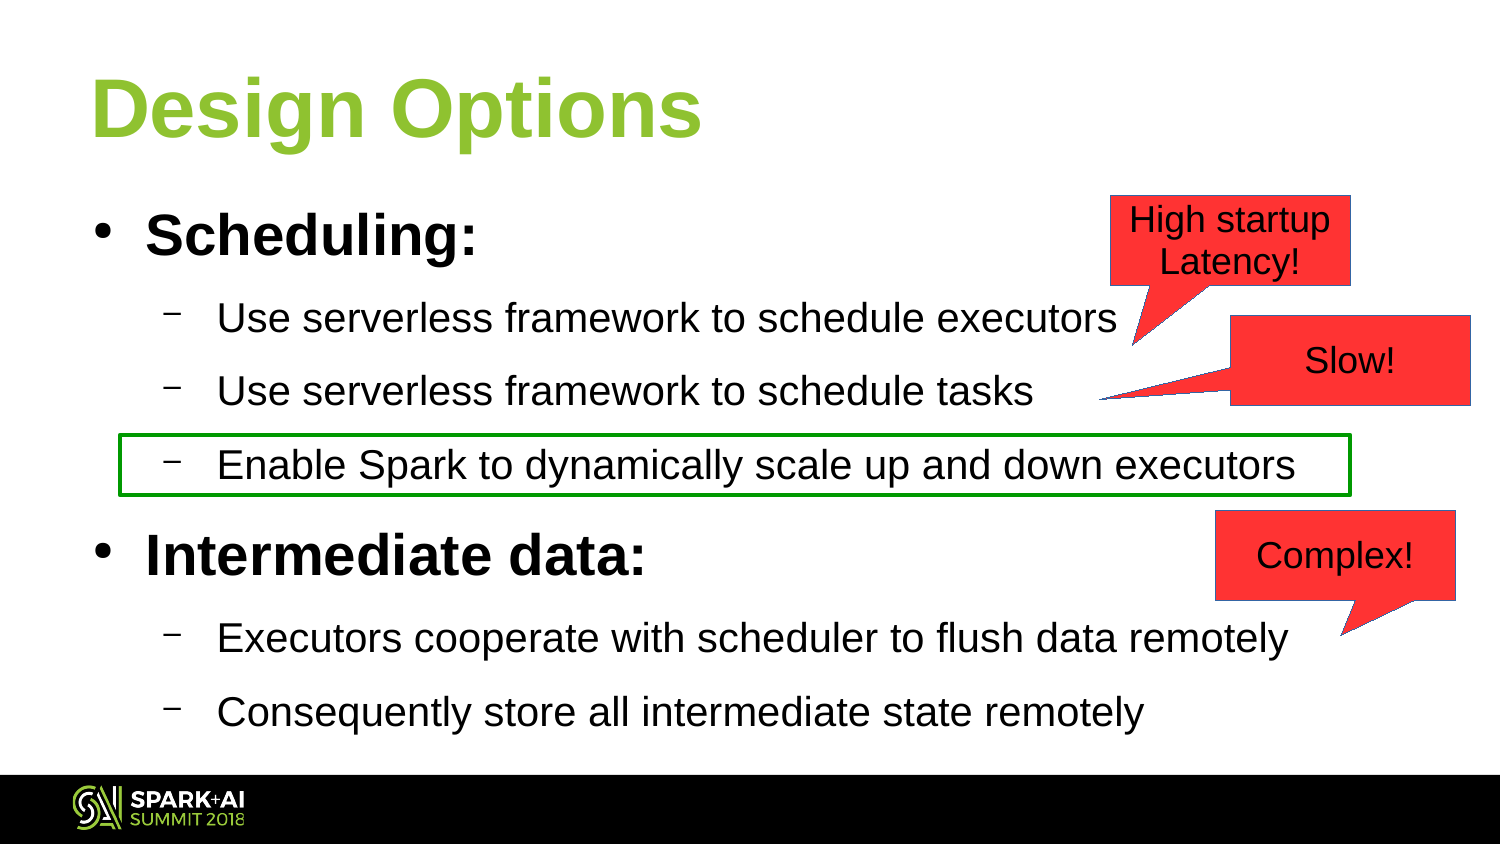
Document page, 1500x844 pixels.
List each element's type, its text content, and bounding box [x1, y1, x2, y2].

text_box Complex! [1215, 510, 1456, 636]
title Design Options [75, 33, 1426, 175]
text_box High startup Latency! [1110, 195, 1351, 346]
text_box Slow! [1099, 315, 1471, 406]
list Scheduling: Use serverless framework to schedule executors Use serverless framework to schedule tasks Enable Spark to dynamically scale up and down executors Intermediate data: Executors cooperate with scheduler to flush data remotely Consequently store all intermediate state remotely [75, 196, 1425, 754]
